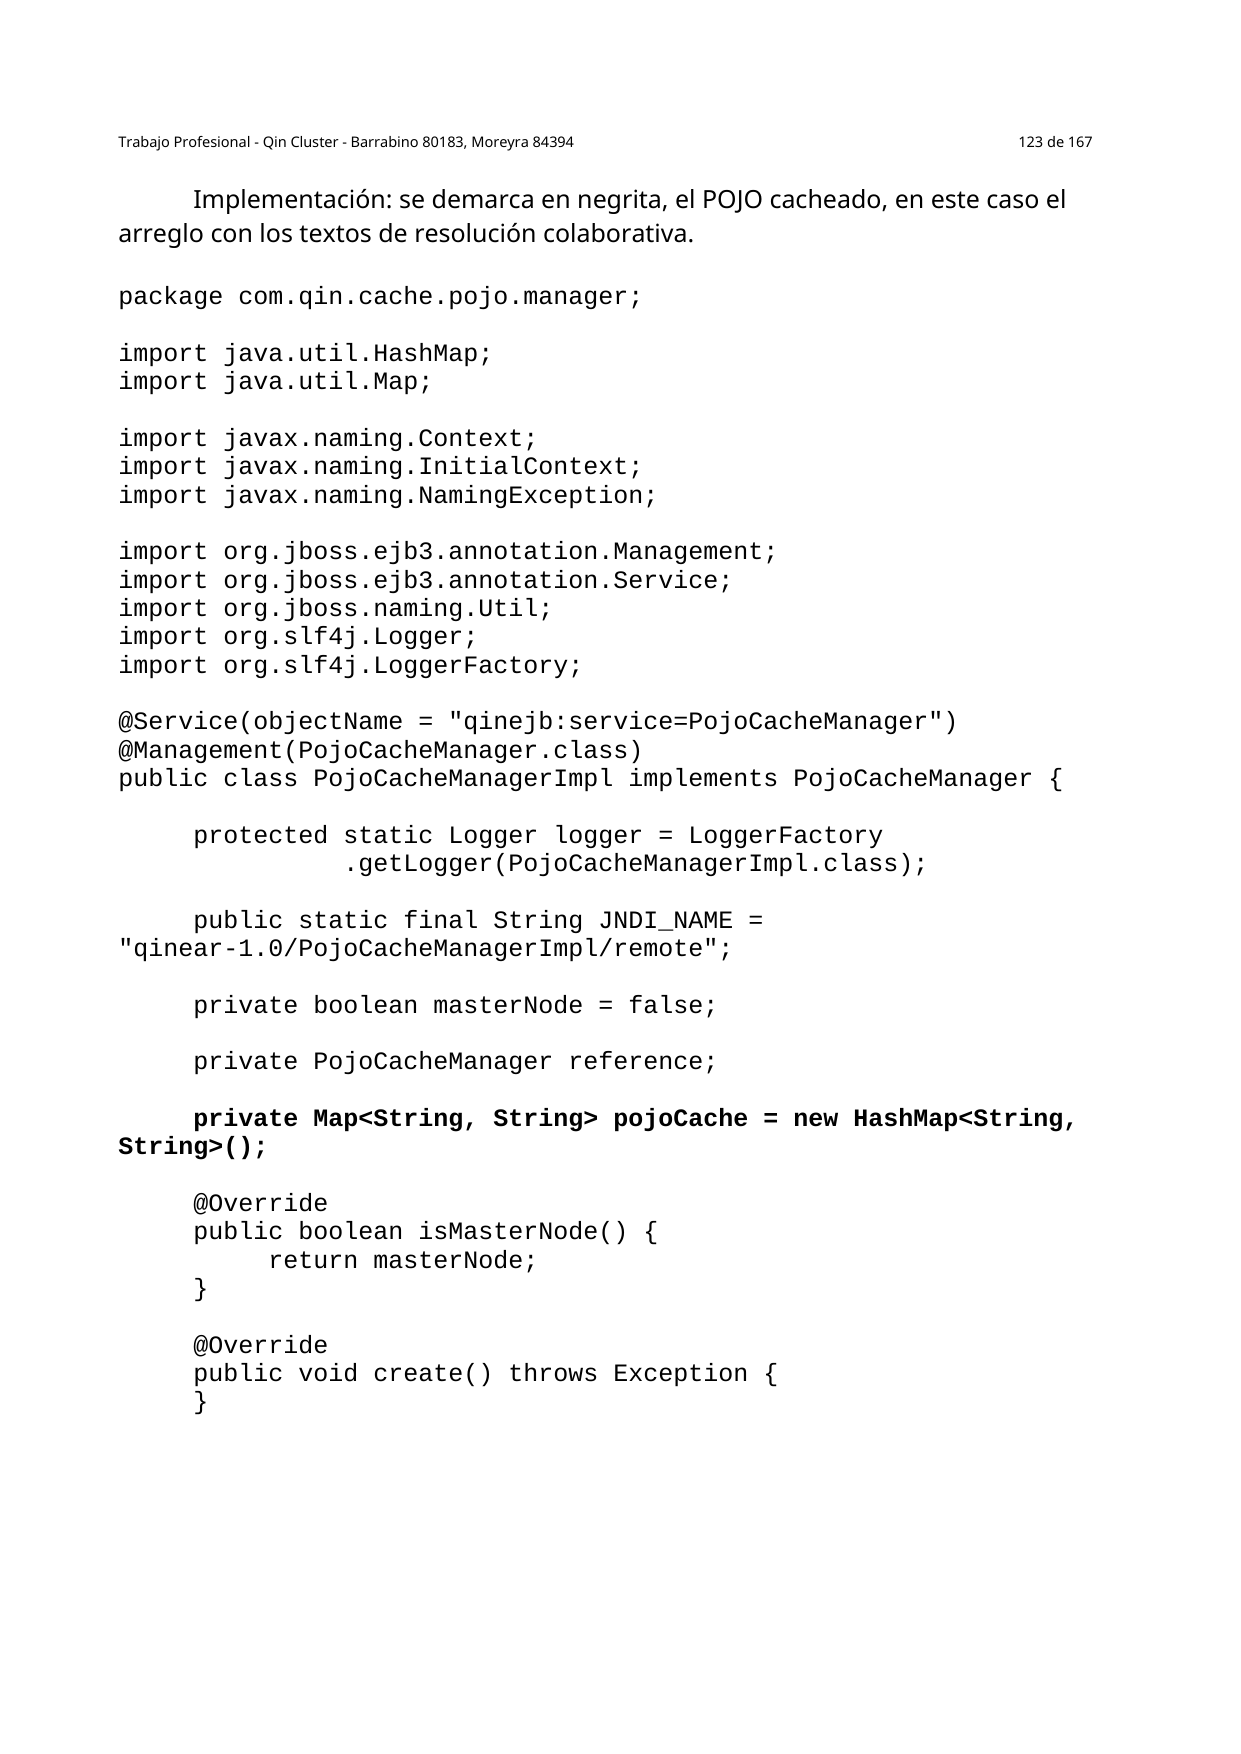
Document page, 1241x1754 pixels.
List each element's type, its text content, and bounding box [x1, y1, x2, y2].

text package com.qin.cache.pojo.manager; [118, 284, 1122, 312]
text public static final String JNDI_NAME = "qinear-1.0/PojoCacheManagerImpl/remote"; [118, 907, 1122, 964]
text import javax.naming.Context; [118, 426, 1122, 454]
text private Map<String, String> pojoCache = new HashMap<String, String>(); [118, 1106, 1122, 1162]
text public void create() throws Exception { [118, 1361, 1122, 1389]
text public boolean isMasterNode() { [118, 1219, 1122, 1247]
text Implementación: se demarca en negrita, el POJO cacheado, en este caso el arreglo con los textos de resolución colaborativa. [118, 182, 1122, 250]
text @Override [118, 1332, 1122, 1361]
text .getLogger(PojoCacheManagerImpl.class); [118, 851, 1122, 879]
text import org.slf4j.LoggerFactory; [118, 652, 1122, 681]
text import javax.naming.NamingException; [118, 482, 1122, 511]
text import java.util.HashMap; [118, 341, 1122, 369]
text import org.jboss.ejb3.annotation.Management; [118, 539, 1122, 567]
text private PojoCacheManager reference; [118, 1049, 1122, 1077]
text import java.util.Map; [118, 369, 1122, 397]
text @Service(objectName = "qinejb:service=PojoCacheManager") [118, 709, 1122, 737]
text return masterNode; [118, 1247, 1122, 1276]
text import org.jboss.naming.Util; [118, 596, 1122, 624]
text public class PojoCacheManagerImpl implements PojoCacheManager { [118, 766, 1122, 794]
text import javax.naming.InitialContext; [118, 454, 1122, 482]
text @Management(PojoCacheManager.class) [118, 737, 1122, 766]
text import org.slf4j.Logger; [118, 624, 1122, 652]
text import org.jboss.ejb3.annotation.Service; [118, 567, 1122, 596]
text private boolean masterNode = false; [118, 992, 1122, 1021]
text } [118, 1276, 1122, 1304]
text } [118, 1389, 1122, 1417]
text @Override [118, 1191, 1122, 1219]
text protected static Logger logger = LoggerFactory [118, 822, 1122, 851]
